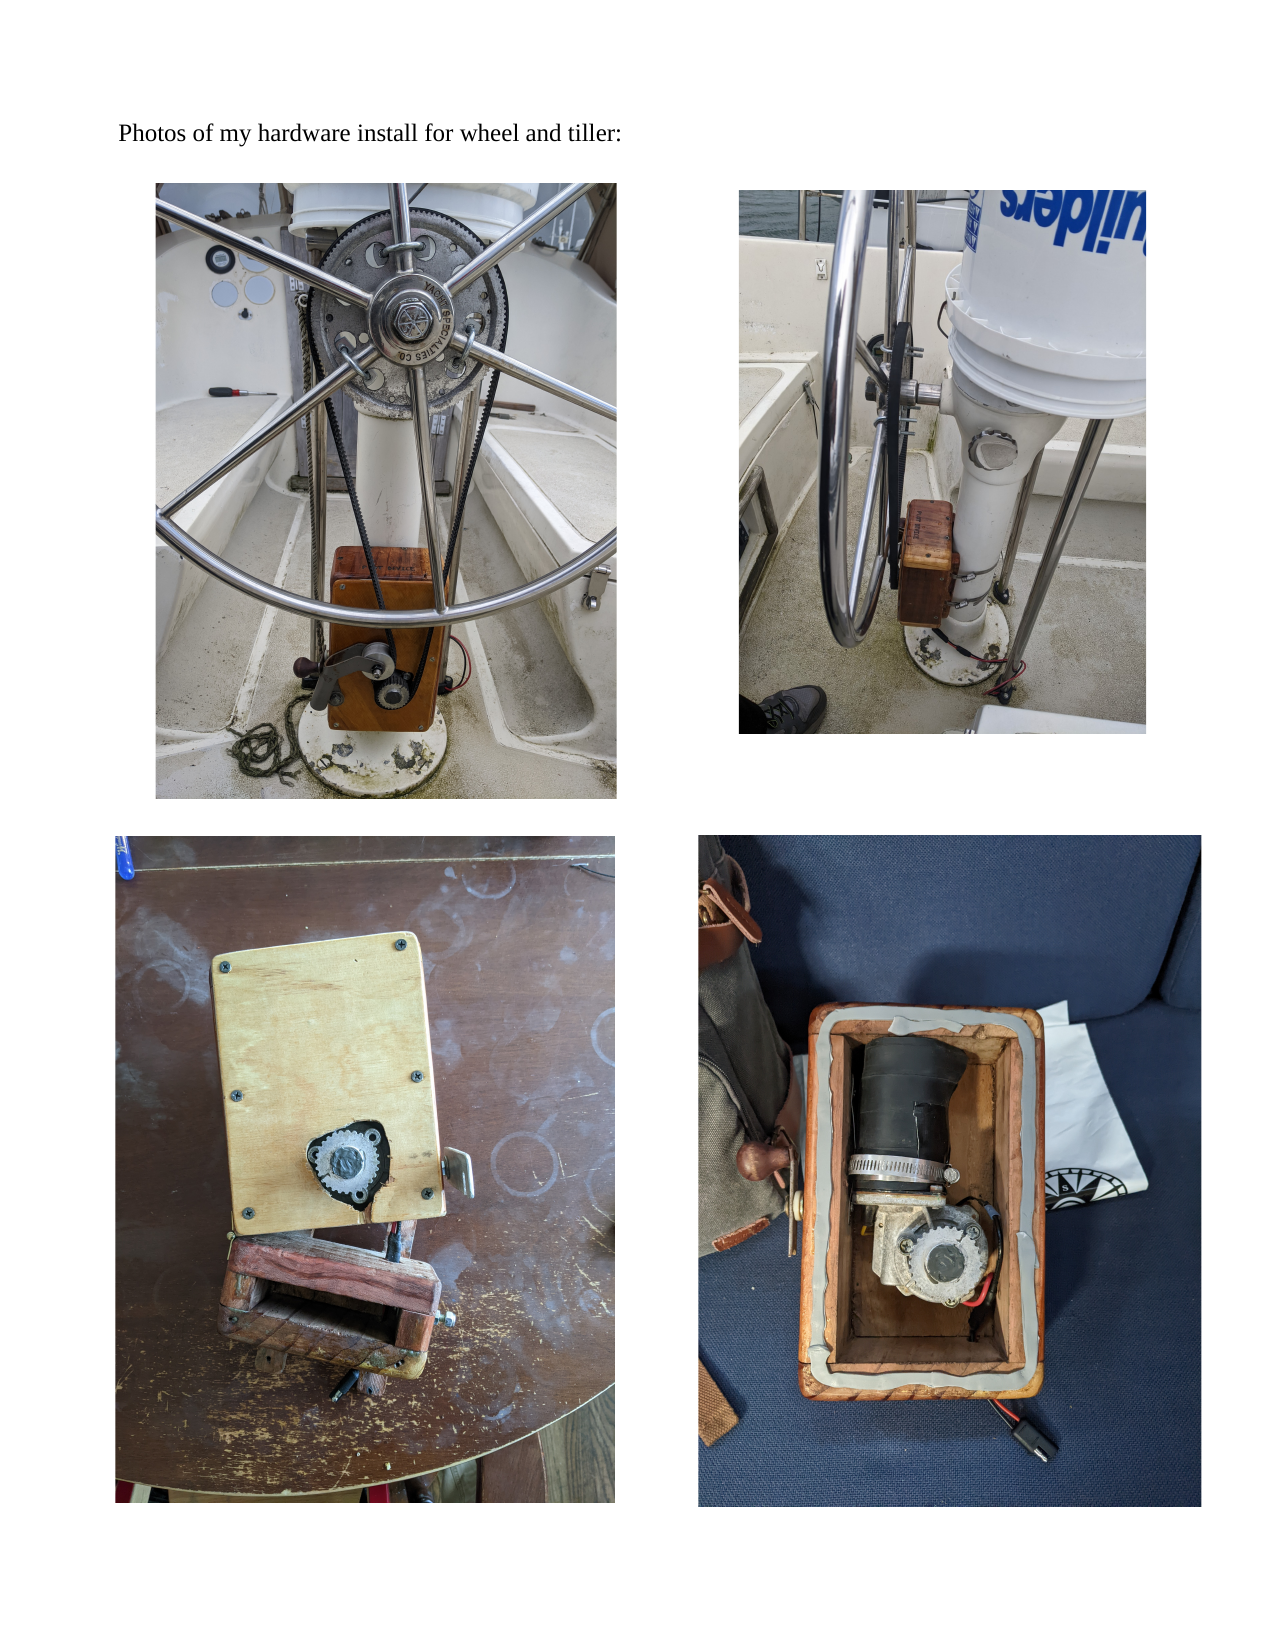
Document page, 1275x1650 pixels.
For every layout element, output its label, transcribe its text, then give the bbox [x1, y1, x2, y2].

picture [738, 190, 1147, 734]
picture [155, 183, 617, 799]
picture [115, 836, 615, 1503]
picture [698, 835, 1202, 1507]
text Photos of my hardware install for wheel and tiller: [118, 118, 1157, 147]
